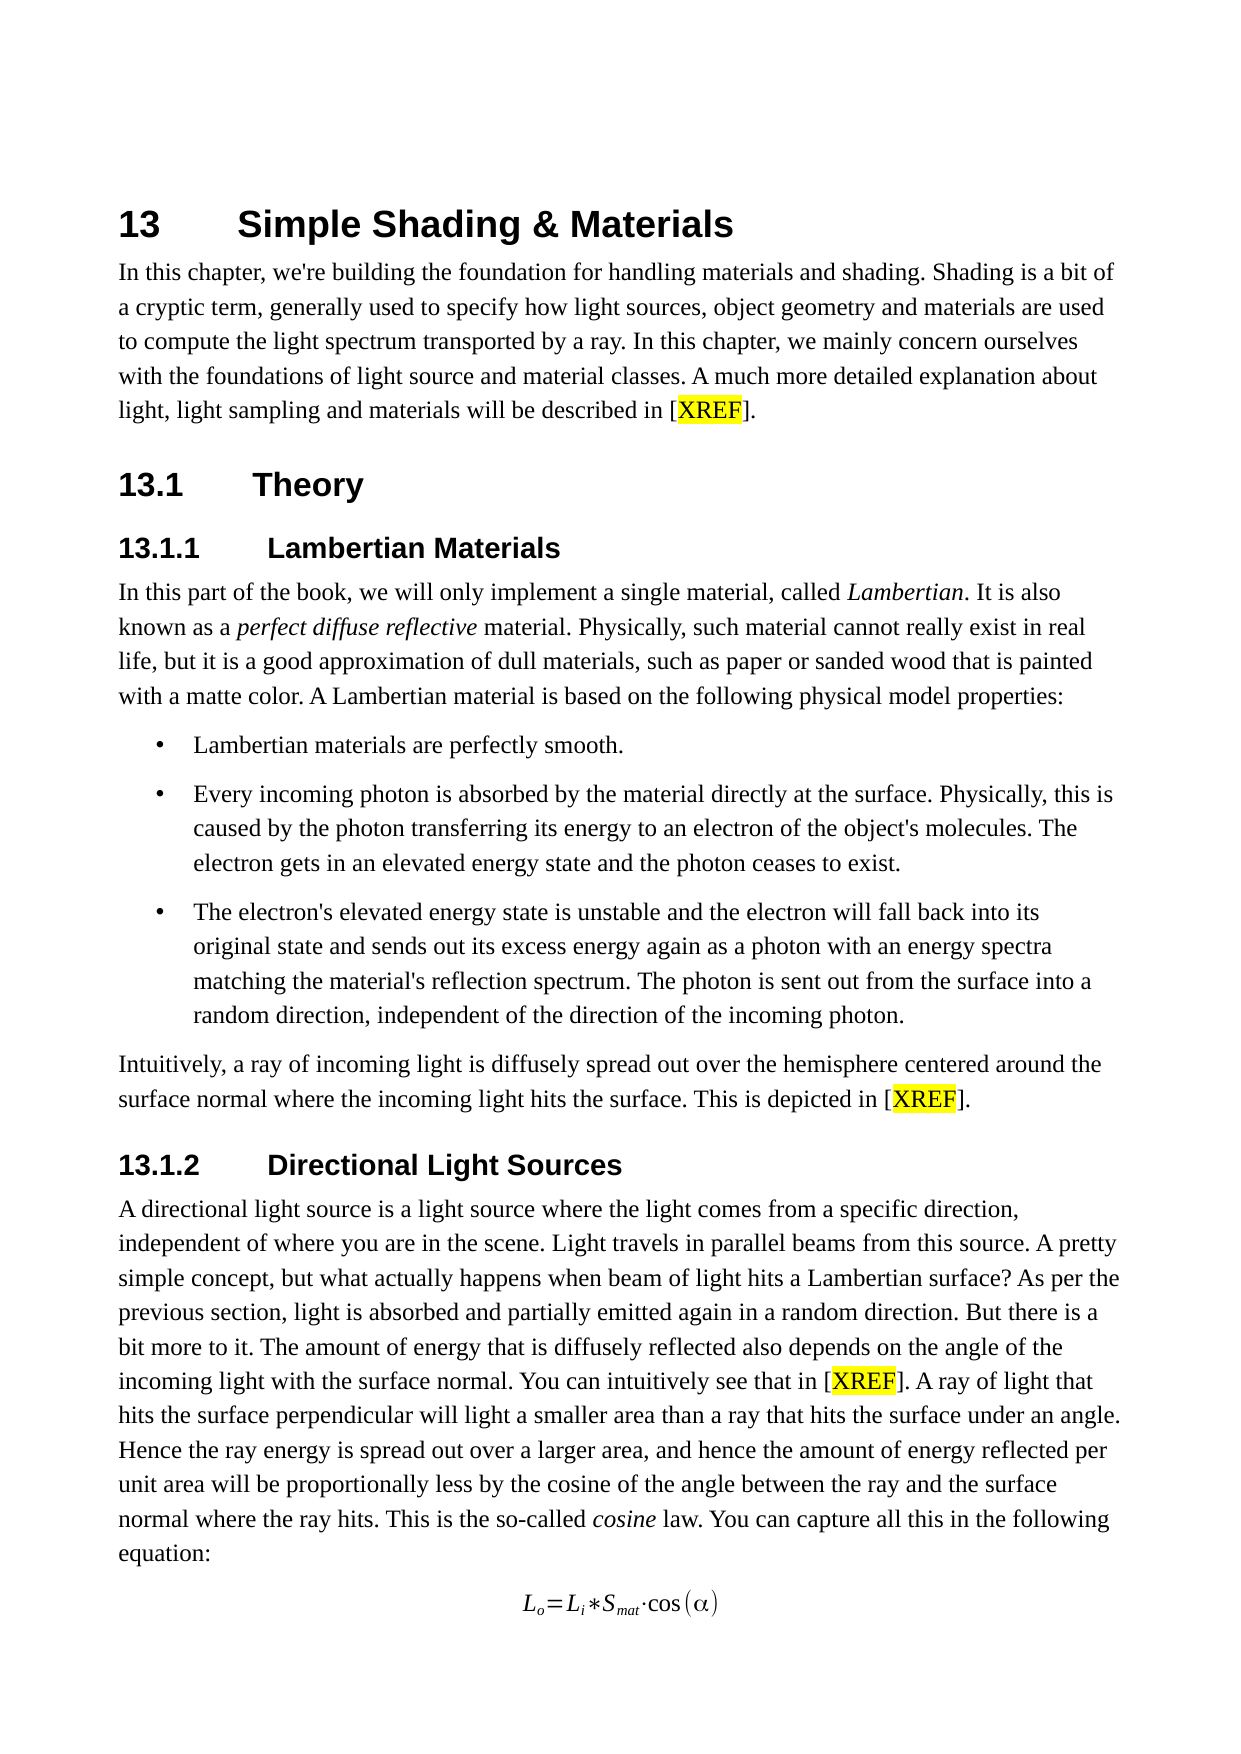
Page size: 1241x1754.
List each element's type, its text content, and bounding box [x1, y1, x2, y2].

text In this part of the book, we will only implement a single material, called Lambertian. It is also known as a perfect diffuse reflective material. Physically, such material cannot really exist in real life, but it is a good approximation of dull materials, such as paper or sanded wood that is painted with a matte color. A Lambertian material is based on the following physical model properties: [118, 577, 1122, 709]
subtitle Theory [118, 465, 1122, 504]
subtitle Lambertian Materials [118, 531, 1122, 565]
list Lambertian materials are perfectly smooth. [156, 730, 1122, 758]
text A directional light source is a light source where the light comes from a specific direction, independent of where you are in the scene. Light travels in parallel beams from this source. A pretty simple concept, but what actually happens when beam of light hits a Lambertian surface? As per the previous section, light is absorbed and partially emitted again in a random direction. But there is a bit more to it. The amount of energy that is diffusely reflected also depends on the angle of the incoming light with the surface normal. You can intuitively see that in [XREF]. A ray of light that hits the surface perpendicular will light a smaller area than a ray that hits the surface under an angle. Hence the ray energy is spread out over a larger area, and hence the amount of energy reflected per unit area will be proportionally less by the cosine of the angle between the ray and the surface normal where the ray hits. This is the so-called cosine law. You can capture all this in the following equation: [118, 1194, 1122, 1567]
list The electron's elevated energy state is unstable and the electron will fall back into its original state and sends out its excess energy again as a photon with an energy spectra matching the material's reflection spectrum. The photon is sent out from the surface into a random direction, independent of the direction of the incoming photon. [156, 897, 1122, 1029]
list Every incoming photon is absorbed by the material directly at the surface. Physically, this is caused by the photon transferring its energy to an electron of the object's molecules. The electron gets in an elevated energy state and the photon ceases to exist. [156, 779, 1122, 877]
text In this chapter, we're building the foundation for handling materials and shading. Shading is a bit of a cryptic term, generally used to specify how light sources, object geometry and materials are used to compute the light spectrum transported by a ray. In this chapter, we mainly concern ourselves with the foundations of light source and material classes. A much more detailed explanation about light, light sampling and materials will be described in [XREF]. [118, 257, 1122, 424]
subtitle Simple Shading & Materials [118, 201, 1122, 245]
subtitle Directional Light Sources [118, 1147, 1122, 1181]
text Intuitively, a ray of incoming light is diffusely spread out over the hemisphere centered around the surface normal where the incoming light hits the surface. This is depicted in [XREF]. [118, 1049, 1122, 1113]
